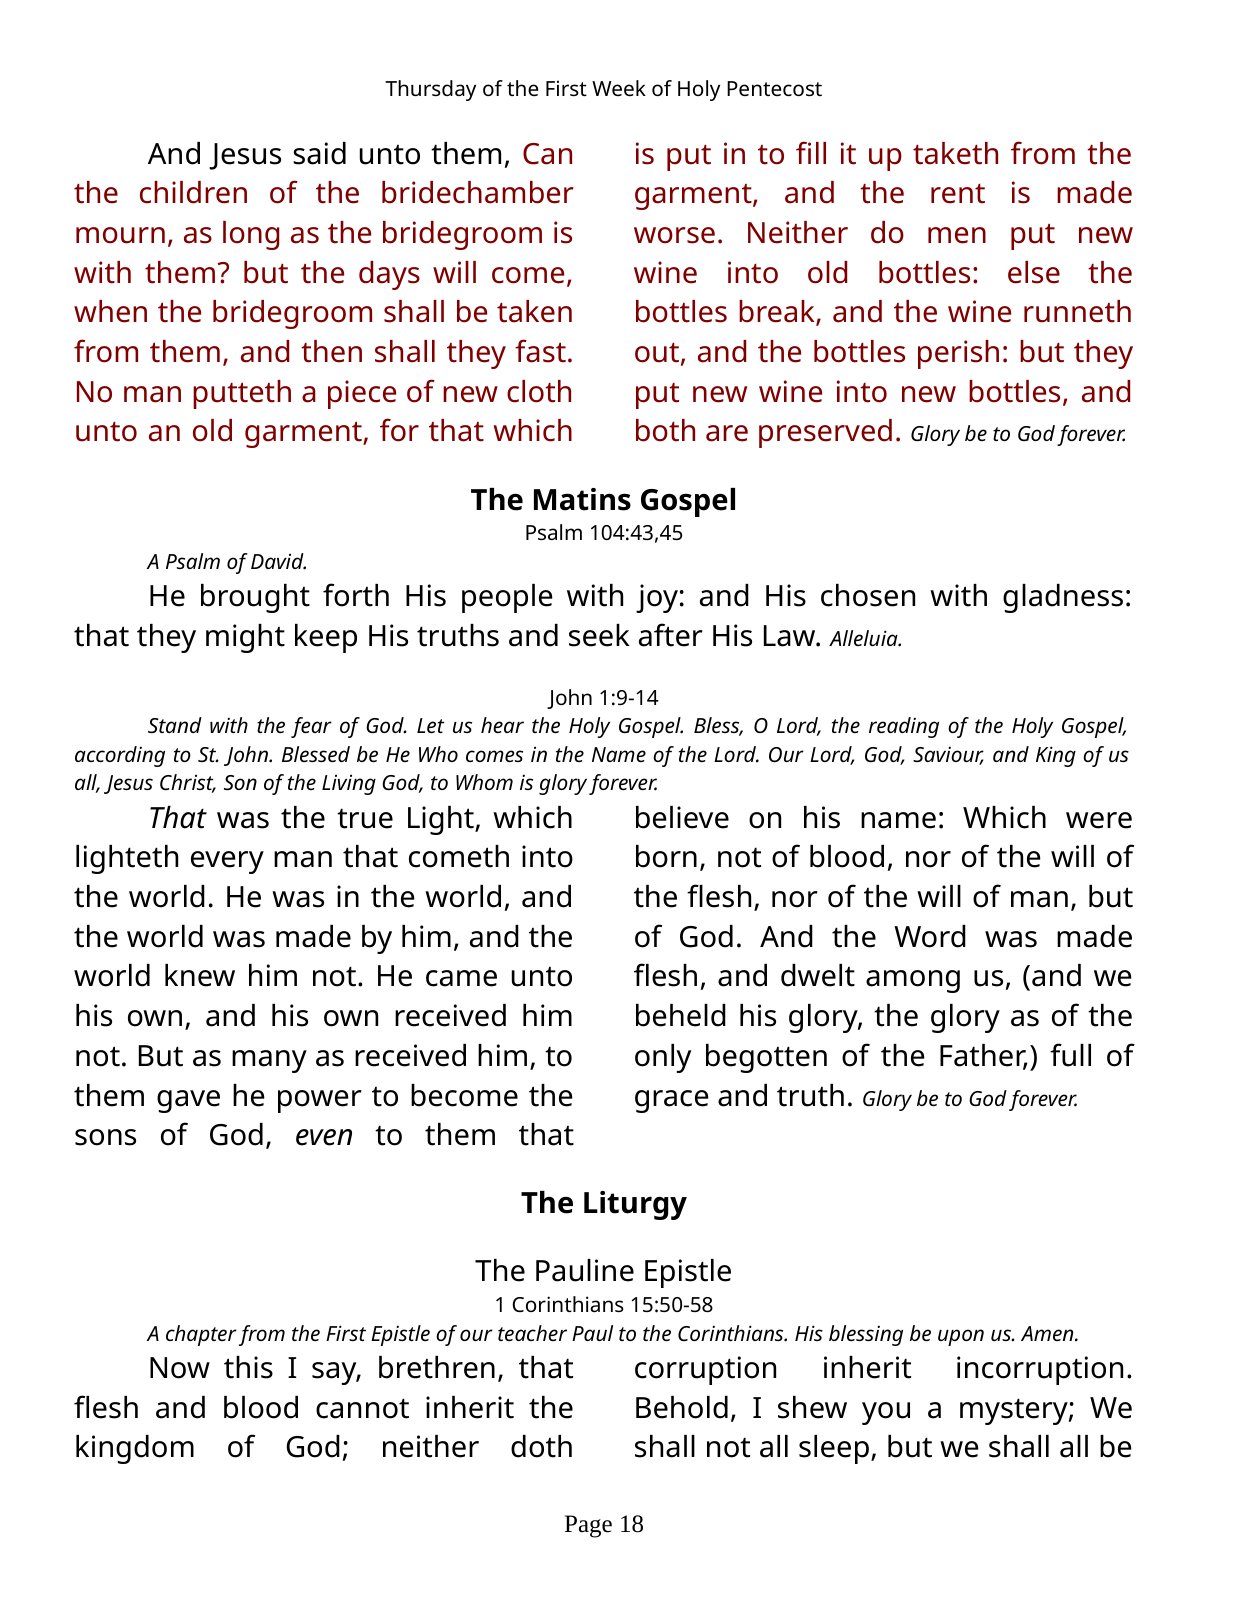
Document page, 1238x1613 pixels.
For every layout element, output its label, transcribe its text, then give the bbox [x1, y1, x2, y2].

text is put in to fill it up taketh from the garment, and the rent is made worse. Neither do men put new wine into old bottles: else the bottles break, and the wine runneth out, and the bottles perish: but they put new wine into new bottles, and both are preserved. Glory be to God forever. [633, 133, 1134, 450]
text Stand with the fear of God. Let us hear the Holy Gospel. Bless, O Lord, the reading of the Holy Gospel, according to St. John. Blessed be He Who comes in the Name of the Lord. Our Lord, God, Saviour, and King of us all, Jesus Christ, Son of the Living God, to Whom is glory forever. [74, 712, 1134, 797]
text The Matins Gospel [74, 479, 1134, 518]
text John 1:9-14 [74, 683, 1134, 712]
text Thursday of the First Week of Holy Pentecost [72, 74, 1135, 102]
text And Jesus said unto them, Can the children of the bridechamber mourn, as long as the bridegroom is with them? but the days will come, when the bridegroom shall be taken from them, and then shall they fast. No man putteth a piece of new cloth unto an old garment, for that which [74, 133, 574, 450]
text The Pauline Epistle [74, 1251, 1134, 1290]
text corruption inherit incorruption. Behold, I shew you a mystery; We shall not all sleep, but we shall all be [633, 1347, 1134, 1466]
text That was the true Light, which lighteth every man that cometh into the world. He was in the world, and the world was made by him, and the world knew him not. He came unto his own, and his own received him not. But as many as received him, to them gave he power to become the sons of God, even to them that [74, 797, 574, 1154]
text He brought forth His people with joy: and His chosen with gladness: that they might keep His truths and seek after His Law. Alleluia. [74, 575, 1134, 655]
text Now this I say, brethren, that flesh and blood cannot inherit the kingdom of God; neither doth [74, 1347, 574, 1466]
text Psalm 104:43,45 [74, 518, 1134, 547]
text 1 Corinthians 15:50-58 [74, 1290, 1134, 1319]
text A Psalm of David. [74, 547, 1134, 575]
text believe on his name: Which were born, not of blood, nor of the will of the flesh, nor of the will of man, but of God. And the Word was made flesh, and dwelt among us, (and we beheld his glory, the glory as of the only begotten of the Father,) full of grace and truth. Glory be to God forever. [633, 797, 1134, 1114]
text A chapter from the First Epistle of our teacher Paul to the Corinthians. His blessing be upon us. Amen. [74, 1319, 1134, 1347]
text The Liturgy [74, 1183, 1134, 1222]
